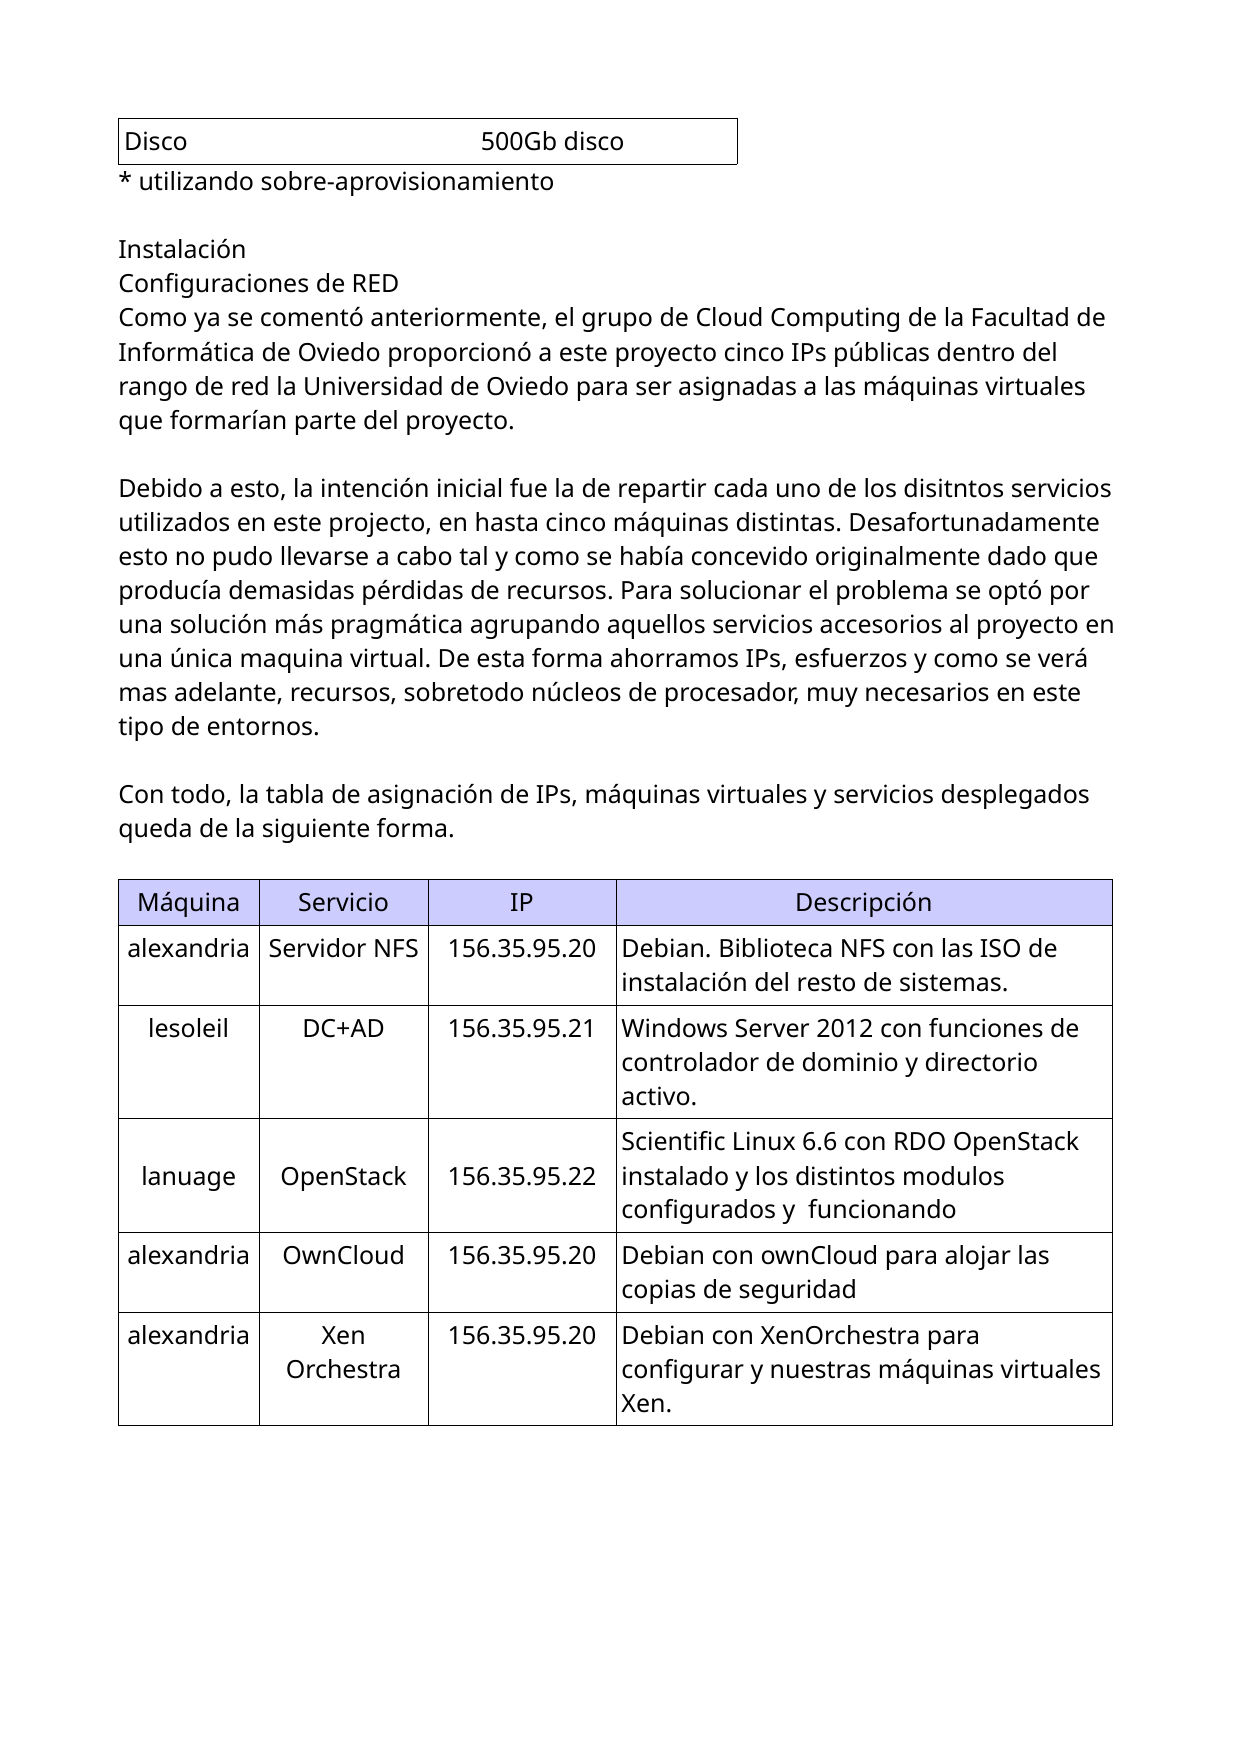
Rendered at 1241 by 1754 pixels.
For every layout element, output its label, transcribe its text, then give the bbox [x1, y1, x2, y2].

table_cell Disco [119, 119, 368, 164]
text Configuraciones de RED [118, 266, 1122, 300]
table_cell OwnCloud [260, 1233, 428, 1312]
text Debido a esto, la intención inicial fue la de repartir cada uno de los disitntos servicios utilizados en este projecto, en hasta cinco máquinas distintas. Desafortunadamente esto no pudo llevarse a cabo tal y como se había concevido originalmente dado que producía demasidas pérdidas de recursos. Para solucionar el problema se optó por una solución más pragmática agrupando aquellos servicios accesorios al proyecto en una única maquina virtual. De esta forma ahorramos IPs, esfuerzos y como se verá mas adelante, recursos, sobretodo núcleos de procesador, muy necesarios en este tipo de entornos. [118, 470, 1122, 743]
table_cell DC+AD [260, 1006, 428, 1118]
table_header Descripción [617, 880, 1112, 925]
text Como ya se comentó anteriormente, el grupo de Cloud Computing de la Facultad de Informática de Oviedo proporcionó a este proyecto cinco IPs públicas dentro del rango de red la Universidad de Oviedo para ser asignadas a las máquinas virtuales que formarían parte del proyecto. [118, 300, 1122, 436]
table_cell lanuage [119, 1119, 259, 1232]
table_cell alexandria [119, 926, 259, 1004]
table_cell OpenStack [260, 1119, 428, 1232]
table_cell Xen Orchestra [260, 1313, 428, 1425]
table_cell 156.35.95.20 [429, 926, 616, 1004]
table_cell Servidor NFS [260, 926, 428, 1004]
table_cell 156.35.95.21 [429, 1006, 616, 1118]
table_header Servicio [260, 880, 428, 925]
table_header Máquina [119, 880, 259, 925]
table_cell 500Gb disco [368, 119, 737, 164]
table_cell Debian. Biblioteca NFS con las ISO de instalación del resto de sistemas. [617, 926, 1112, 1004]
table_cell 156.35.95.20 [429, 1313, 616, 1425]
table_cell lesoleil [119, 1006, 259, 1118]
text Con todo, la tabla de asignación de IPs, máquinas virtuales y servicios desplegados queda de la siguiente forma. [118, 777, 1122, 845]
table_cell Windows Server 2012 con funciones de controlador de dominio y directorio activo. [617, 1006, 1112, 1118]
text * utilizando sobre-aprovisionamiento [118, 164, 1122, 198]
table_cell alexandria [119, 1233, 259, 1312]
table_header IP [429, 880, 616, 925]
table_cell 156.35.95.20 [429, 1233, 616, 1312]
text Instalación [118, 232, 1122, 266]
table_cell Scientific Linux 6.6 con RDO OpenStack instalado y los distintos modulos configurados y funcionando [617, 1119, 1112, 1232]
table_cell alexandria [119, 1313, 259, 1425]
table_cell Debian con ownCloud para alojar las copias de seguridad [617, 1233, 1112, 1312]
table_cell Debian con XenOrchestra para configurar y nuestras máquinas virtuales Xen. [617, 1313, 1112, 1425]
table_cell 156.35.95.22 [429, 1119, 616, 1232]
